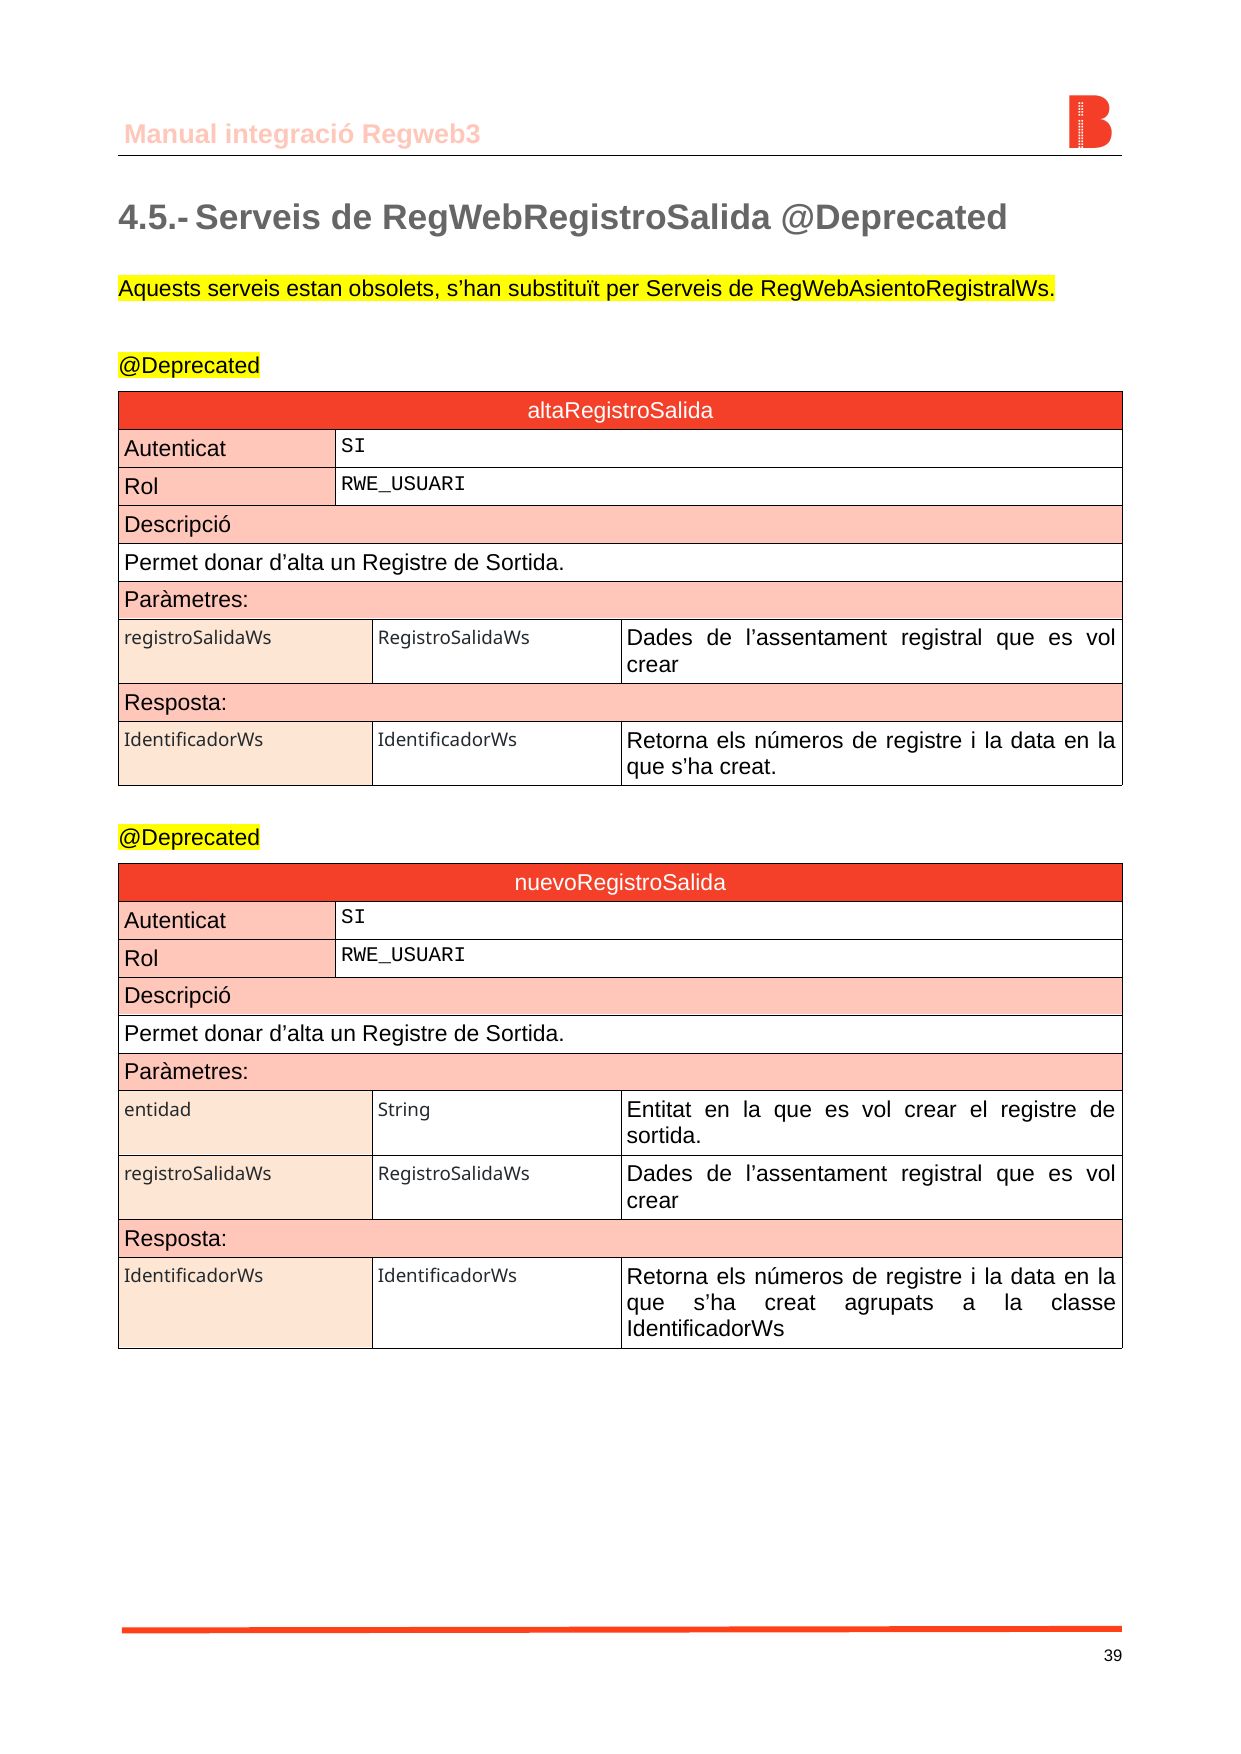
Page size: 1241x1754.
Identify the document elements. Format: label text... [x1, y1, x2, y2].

table_cell IdentificadorWs [373, 722, 621, 785]
table_cell Rol [119, 940, 335, 977]
table_cell SI [336, 902, 1122, 939]
table_cell Descripció [119, 506, 1122, 543]
table_cell Permet donar d’alta un Registre de Sortida. [119, 544, 1122, 581]
table_cell String [373, 1091, 621, 1154]
table_cell IdentificadorWs [373, 1258, 621, 1347]
table_cell Dades de l’assentament registral que es vol crear [622, 620, 1122, 683]
table_cell IdentificadorWs [119, 1258, 372, 1347]
table_cell Autenticat [119, 430, 335, 467]
table_cell Permet donar d’alta un Registre de Sortida. [119, 1016, 1122, 1052]
text @Deprecated [118, 352, 1122, 378]
table_cell Retorna els números de registre i la data en la que s’ha creat. [622, 722, 1122, 785]
text @Deprecated [118, 824, 1122, 850]
table_cell Dades de l’assentament registral que es vol crear [622, 1156, 1122, 1219]
table_cell entidad [119, 1091, 372, 1154]
table_cell registroSalidaWs [119, 620, 372, 683]
table_cell Resposta: [119, 684, 1122, 721]
table_cell IdentificadorWs [119, 722, 372, 785]
table_cell Paràmetres: [119, 1054, 1122, 1090]
table_cell RegistroSalidaWs [373, 1156, 621, 1219]
table_cell SI [336, 430, 1122, 467]
table_cell registroSalidaWs [119, 1156, 372, 1219]
table_cell RWE_USUARI [336, 940, 1122, 977]
picture [1063, 94, 1117, 150]
table_cell Autenticat [119, 902, 335, 939]
table_header nuevoRegistroSalida [119, 864, 1122, 901]
table_cell Paràmetres: [119, 582, 1122, 618]
table_cell RegistroSalidaWs [373, 620, 621, 683]
table_cell Retorna els números de registre i la data en la que s’ha creat agrupats a la classe IdentificadorWs [622, 1258, 1122, 1347]
table_cell Descripció [119, 978, 1122, 1014]
table_cell RWE_USUARI [336, 468, 1122, 505]
subtitle Serveis de RegWebRegistroSalida @Deprecated [118, 196, 1122, 237]
table_cell Entitat en la que es vol crear el registre de sortida. [622, 1091, 1122, 1154]
table_cell Rol [119, 468, 335, 505]
table_cell Resposta: [119, 1220, 1122, 1257]
table_header altaRegistroSalida [119, 392, 1122, 429]
text Aquests serveis estan obsolets, s’han substituït per Serveis de RegWebAsientoRegistralWs. [118, 274, 1122, 301]
